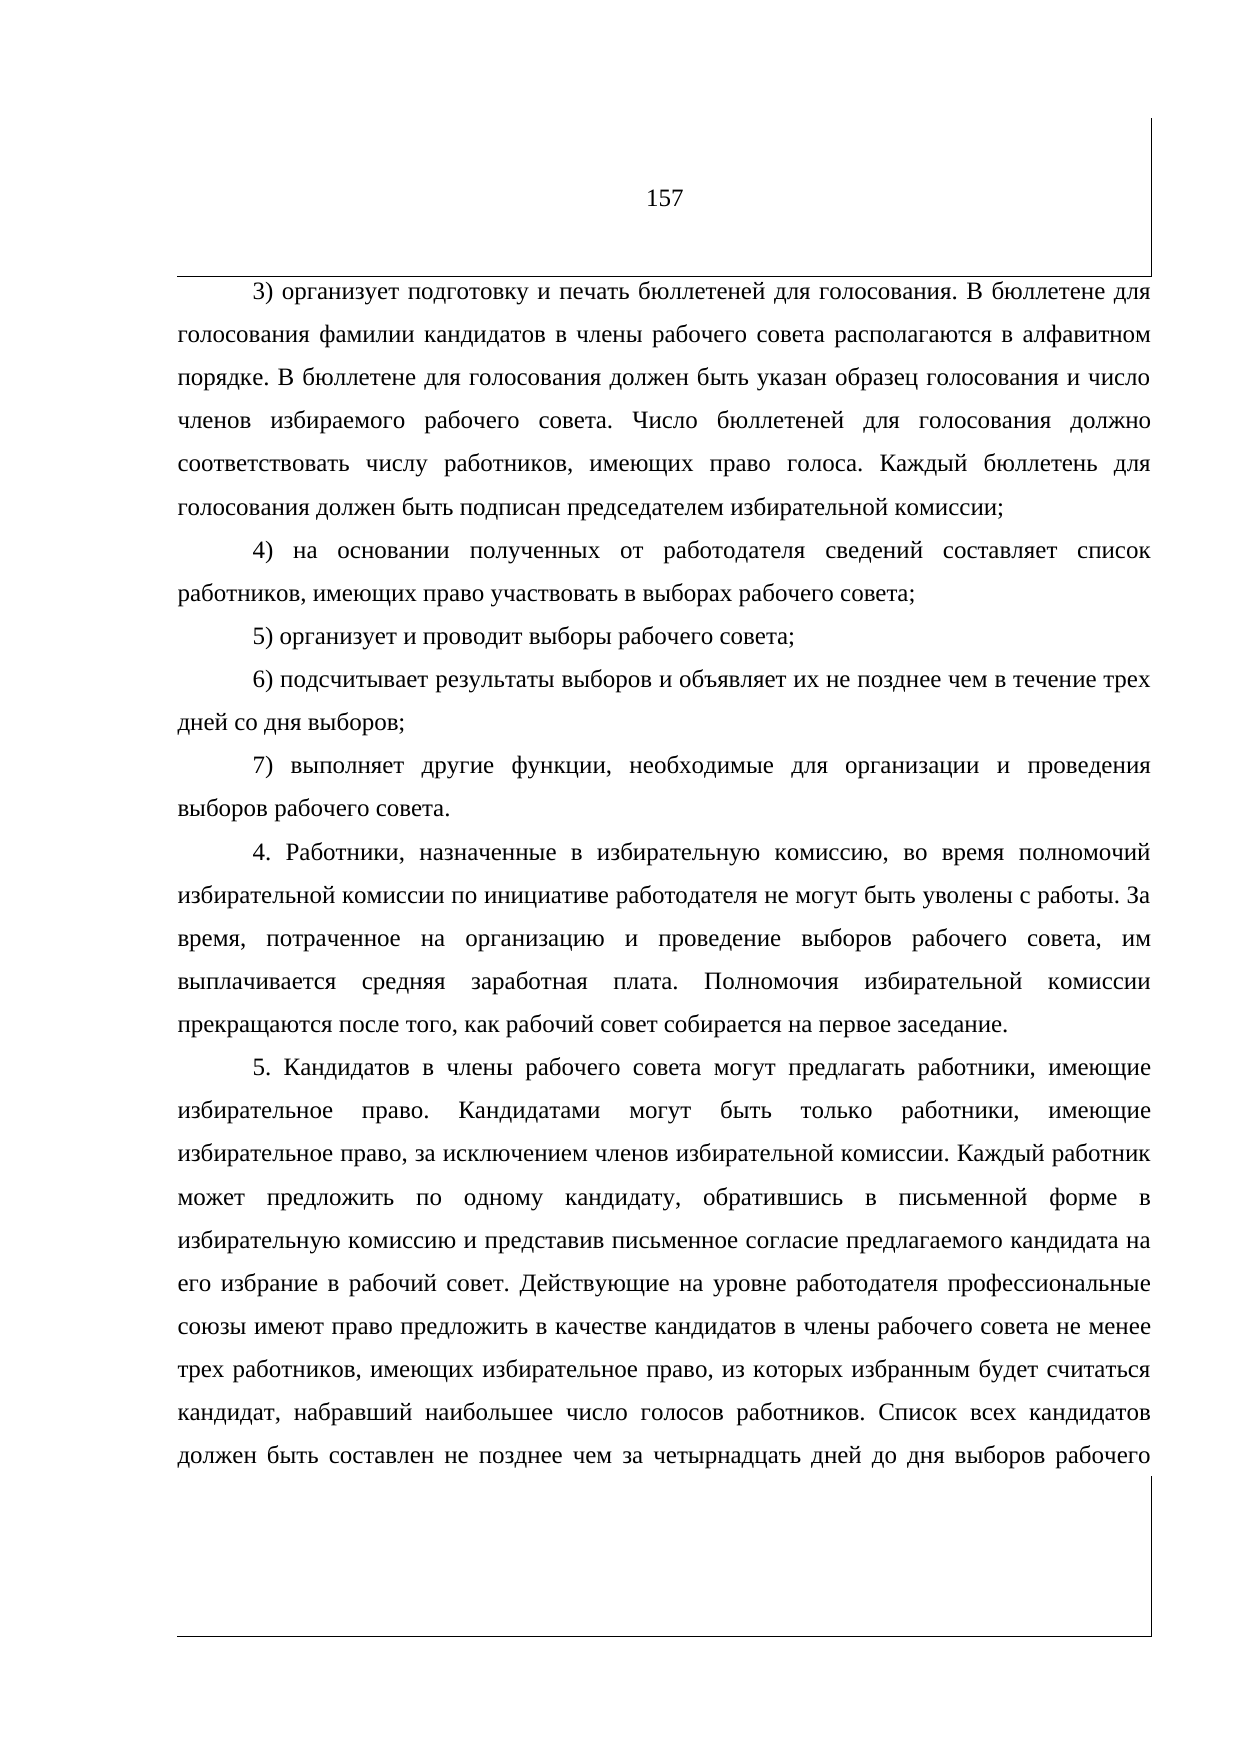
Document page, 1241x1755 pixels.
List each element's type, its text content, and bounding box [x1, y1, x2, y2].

text 3) организует подготовку и печать бюллетеней для голосования. В бюллетене для голосования фамилии кандидатов в члены рабочего совета располагаются в алфавитном порядке. В бюллетене для голосования должен быть указан образец голосования и число членов избираемого рабочего совета. Число бюллетеней для голосования должно соответствовать числу работников, имеющих право голоса. Каждый бюллетень для голосования должен быть подписан председателем избирательной комиссии; [177, 276, 1152, 520]
text 5) организует и проводит выборы рабочего совета; [177, 621, 1152, 650]
text 5. Кандидатов в члены рабочего совета могут предлагать работники, имеющие избирательное право. Кандидатами могут быть только работники, имеющие избирательное право, за исключением членов избирательной комиссии. Каждый работник может предложить по одному кандидату, обратившись в письменной форме в избирательную комиссию и представив письменное согласие предлагаемого кандидата на его избрание в рабочий совет. Действующие на уровне работодателя профессиональные союзы имеют право предложить в качестве кандидатов в члены рабочего совета не менее трех работников, имеющих избирательное право, из которых избранным будет считаться кандидат, набравший наибольшее число голосов работников. Список всех кандидатов должен быть составлен не позднее чем за четырнадцать дней до дня выборов рабочего [177, 1052, 1152, 1469]
text 4. Работники, назначенные в избирательную комиссию, во время полномочий избирательной комиссии по инициативе работодателя не могут быть уволены с работы. За время, потраченное на организацию и проведение выборов рабочего совета, им выплачивается средняя заработная плата. Полномочия избирательной комиссии прекращаются после того, как рабочий совет собирается на первое заседание. [177, 837, 1152, 1038]
text 4) на основании полученных от работодателя сведений составляет список работников, имеющих право участвовать в выборах рабочего совета; [177, 535, 1152, 607]
text 6) подсчитывает результаты выборов и объявляет их не позднее чем в течение трех дней со дня выборов; [177, 664, 1152, 736]
text 7) выполняет другие функции, необходимые для организации и проведения выборов рабочего совета. [177, 750, 1152, 822]
